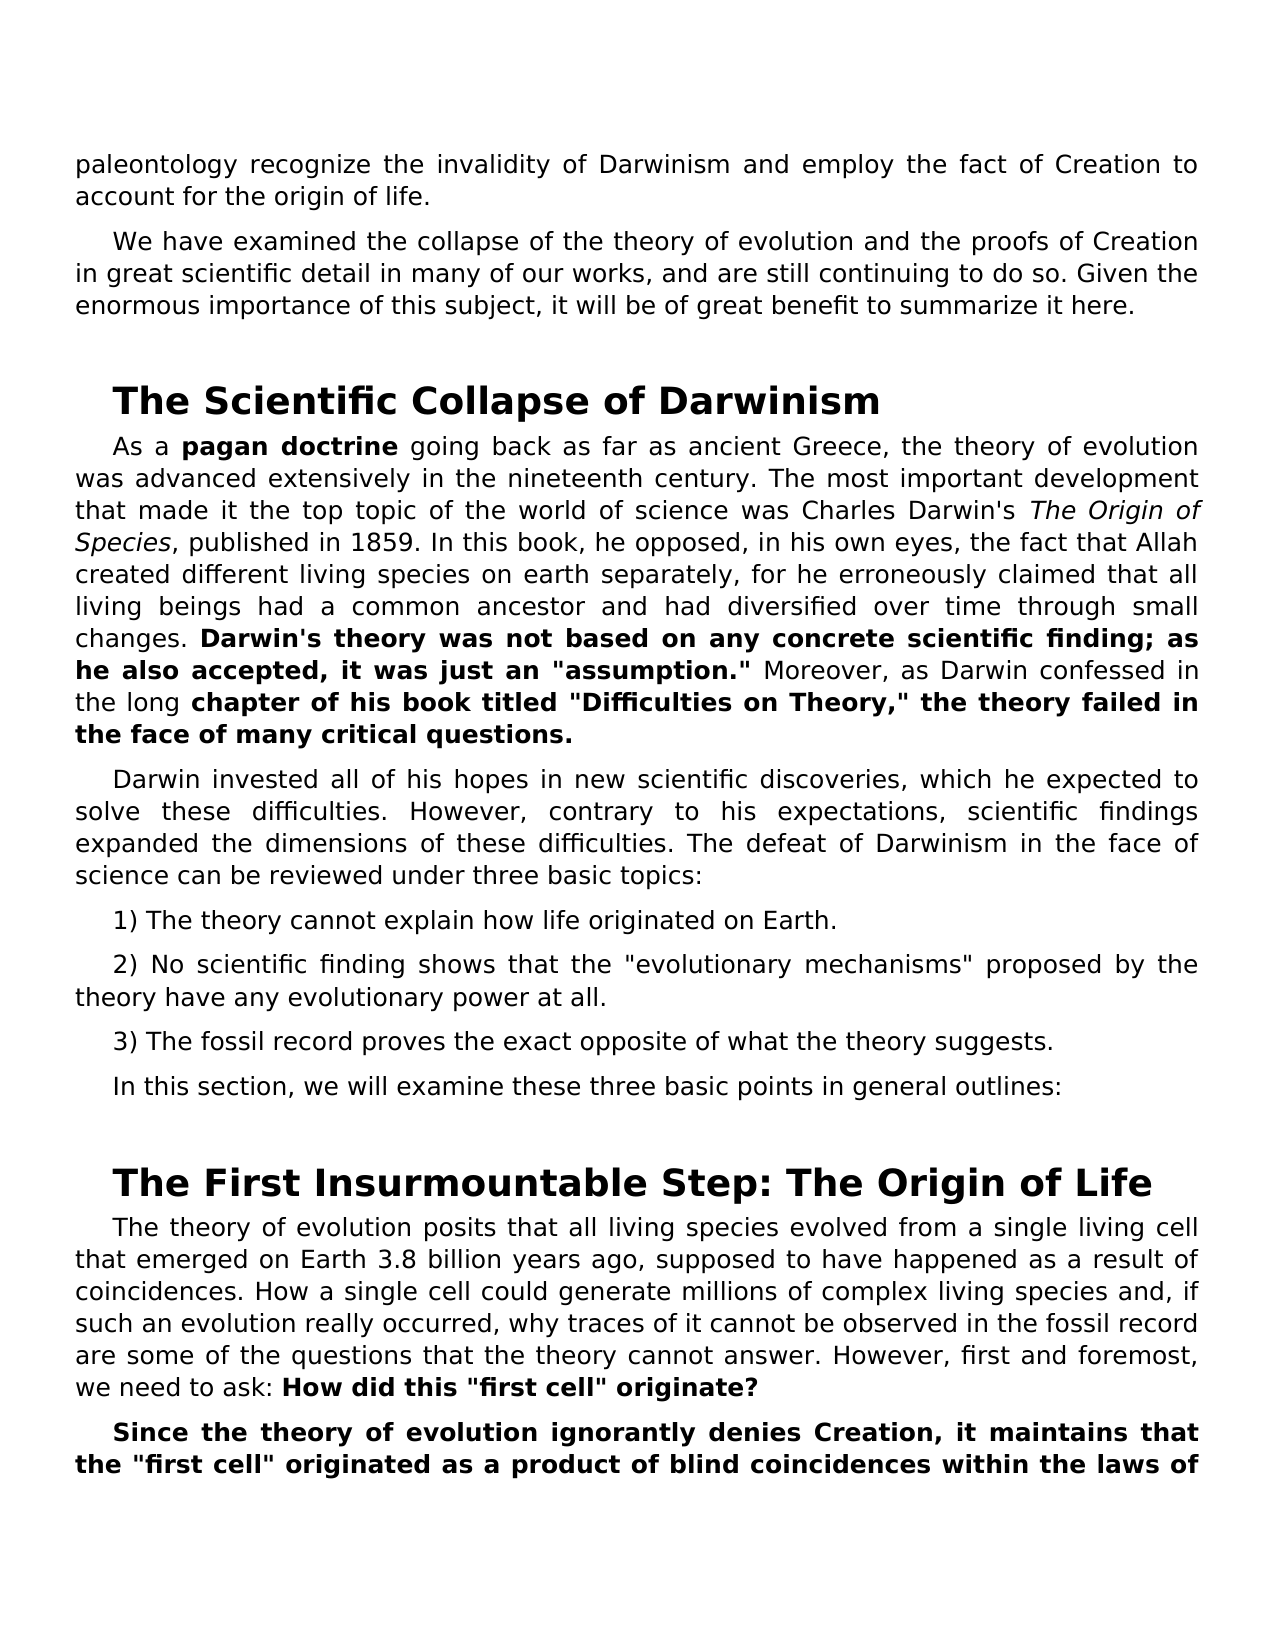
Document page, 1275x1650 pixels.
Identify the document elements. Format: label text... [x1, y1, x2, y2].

text In this section, we will examine these three basic points in general outlines: [75, 1072, 1200, 1101]
text 2) No scientific finding shows that the "evolutionary mechanisms" proposed by the theory have any evolutionary power at all. [75, 951, 1200, 1012]
text 3) The fossil record proves the exact opposite of what the theory suggests. [75, 1027, 1200, 1057]
text Since the theory of evolution ignorantly denies Creation, it maintains that the "first cell" originated as a product of blind coincidences within the laws of [75, 1418, 1200, 1479]
text The theory of evolution posits that all living species evolved from a single living cell that emerged on Earth 3.8 billion years ago, supposed to have happened as a result of coincidences. How a single cell could generate millions of complex living species and, if such an evolution really occurred, why traces of it cannot be observed in the fossil record are some of the questions that the theory cannot answer. However, first and foremost, we need to ask: How did this "first cell" originate? [75, 1213, 1200, 1403]
subtitle The Scientific Collapse of Darwinism [112, 380, 1200, 424]
text paleontology recognize the invalidity of Darwinism and employ the fact of Creation to account for the origin of life. [75, 150, 1200, 211]
text As a pagan doctrine going back as far as ancient Greece, the theory of evolution was advanced extensively in the nineteenth century. The most important development that made it the top topic of the world of science was Charles Darwin's The Origin of Species, published in 1859. In this book, he opposed, in his own eyes, the fact that Allah created different living species on earth separately, for he erroneously claimed that all living beings had a common ancestor and had diversified over time through small changes. Darwin's theory was not based on any concrete scientific finding; as he also accepted, it was just an "assumption." Moreover, as Darwin confessed in the long chapter of his book titled "Difficulties on Theory," the theory failed in the face of many critical questions. [75, 432, 1200, 750]
text We have examined the collapse of the theory of evolution and the proofs of Creation in great scientific detail in many of our works, and are still continuing to do so. Given the enormous importance of this subject, it will be of great benefit to summarize it here. [75, 227, 1200, 320]
text 1) The theory cannot explain how life originated on Earth. [75, 906, 1200, 935]
text Darwin invested all of his hopes in new scientific discoveries, which he expected to solve these difficulties. However, contrary to his expectations, scientific findings expanded the dimensions of these difficulties. The defeat of Darwinism in the face of science can be reviewed under three basic topics: [75, 765, 1200, 891]
subtitle The First Insurmountable Step: The Origin of Life [112, 1161, 1200, 1205]
